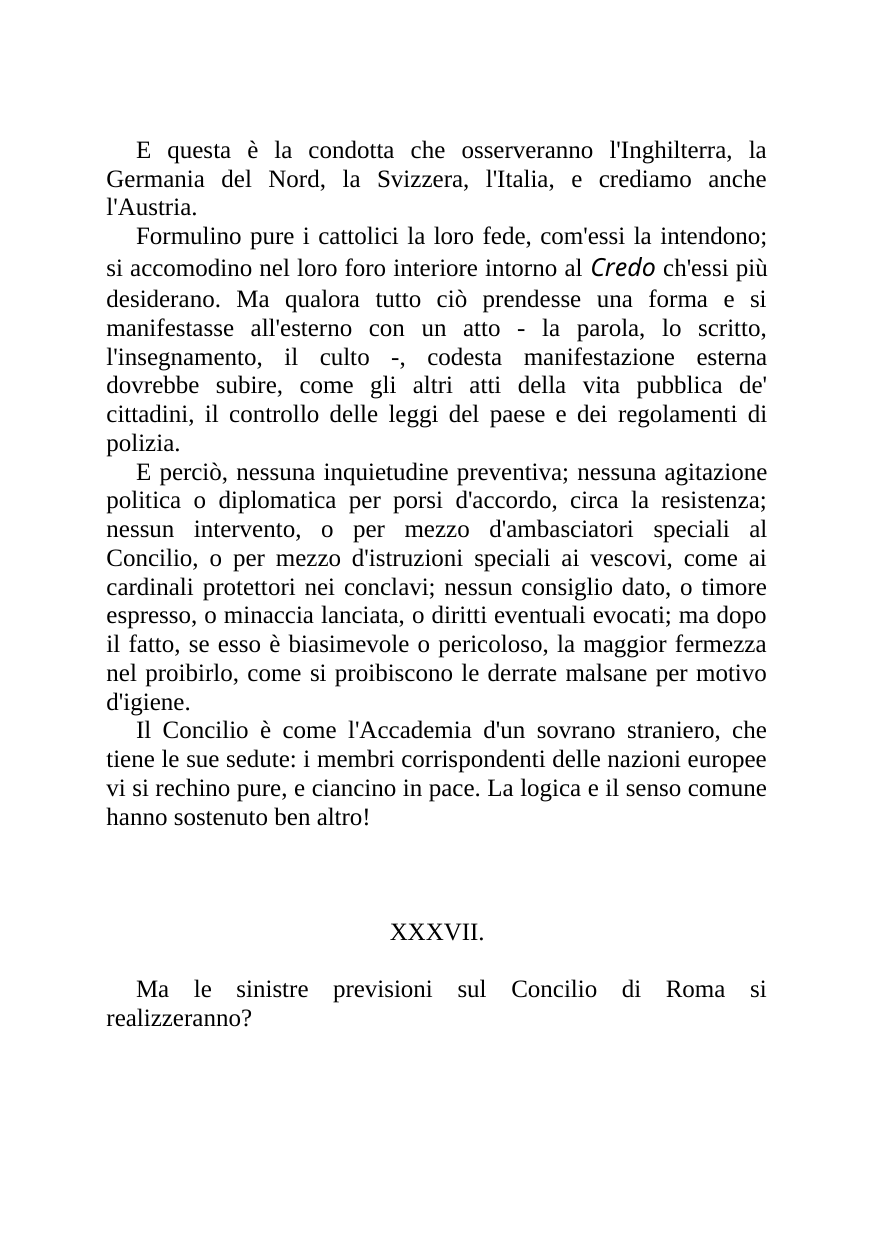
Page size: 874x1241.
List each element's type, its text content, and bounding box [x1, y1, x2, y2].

text Formulino pure i cattolici la loro fede, com'essi la intendono; si accomodino nel loro foro interiore intorno al Credo ch'essi più desiderano. Ma qualora tutto ciò prendesse una forma e si manifestasse all'esterno con un atto - la parola, lo scritto, l'insegnamento, il culto -, codesta manifestazione esterna dovrebbe subire, come gli altri atti della vita pubblica de' cittadini, il controllo delle leggi del paese e dei regolamenti di polizia. [106, 221, 768, 457]
text E questa è la condotta che osserveranno l'Inghilterra, la Germania del Nord, la Svizzera, l'Italia, e crediamo anche l'Austria. [106, 135, 768, 221]
text XXXVII. [106, 917, 768, 945]
text Ma le sinistre previsioni sul Concilio di Roma si realizzeranno? [106, 974, 768, 1032]
text Il Concilio è come l'Accademia d'un sovrano straniero, che tiene le sue sedute: i membri corrispondenti delle nazioni europee vi si rechino pure, e ciancino in pace. La logica e il senso comune hanno sostenuto ben altro! [106, 715, 768, 830]
text E perciò, nessuna inquietudine preventiva; nessuna agitazione politica o diplomatica per porsi d'accordo, circa la resistenza; nessun intervento, o per mezzo d'ambasciatori speciali al Concilio, o per mezzo d'istruzioni speciali ai vescovi, come ai cardinali protettori nei conclavi; nessun consiglio dato, o timore espresso, o minaccia lanciata, o diritti eventuali evocati; ma dopo il fatto, se esso è biasimevole o pericoloso, la maggior fermezza nel proibirlo, come si proibiscono le derrate malsane per motivo d'igiene. [106, 457, 768, 715]
